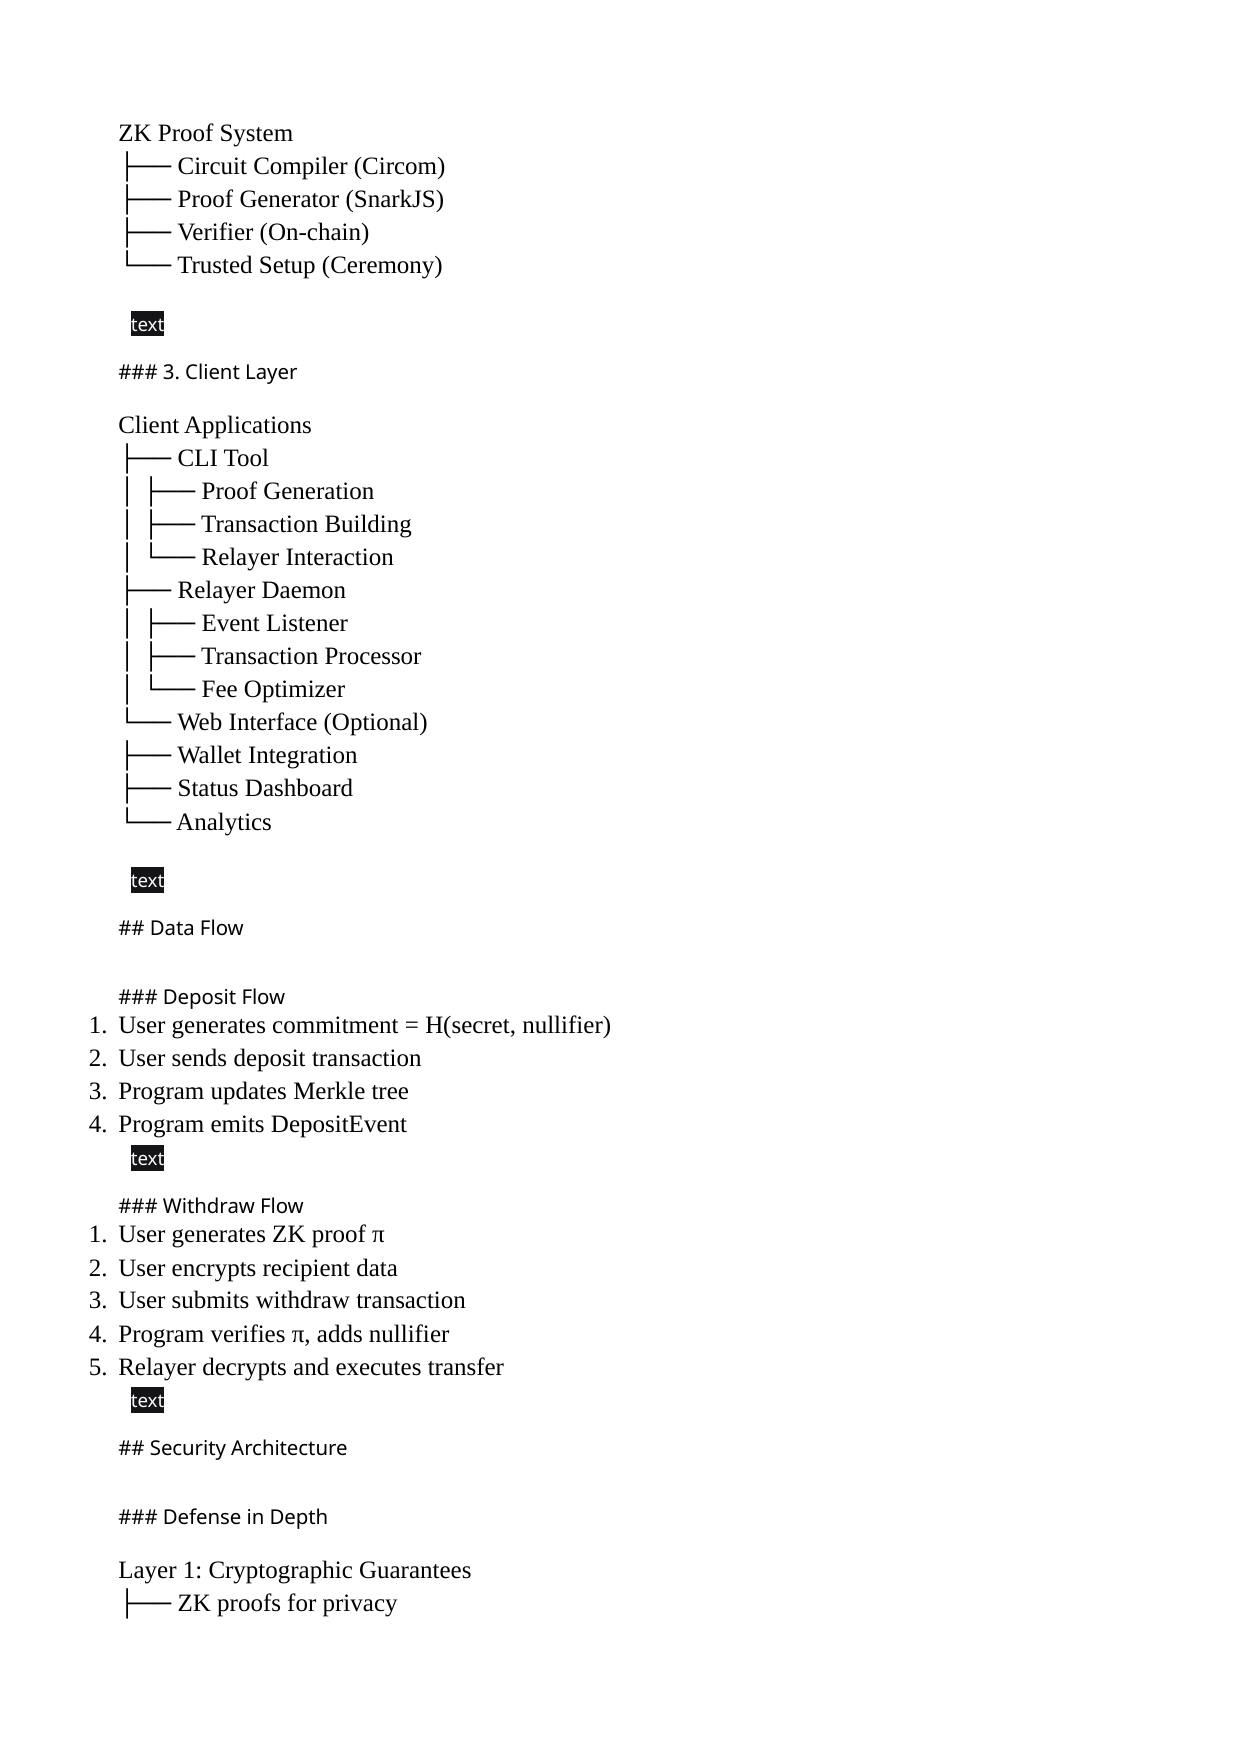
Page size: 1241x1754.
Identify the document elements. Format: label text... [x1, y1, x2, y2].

list User encrypts recipient data [118, 1253, 1122, 1281]
list User generates ZK proof π [118, 1219, 1122, 1248]
text ## Security Architecture [118, 1427, 1122, 1462]
text ### Withdraw Flow [118, 1185, 1122, 1219]
list Program updates Merkle tree [118, 1076, 1122, 1105]
text Client Applications ├── CLI Tool │ ├── Proof Generation │ ├── Transaction Building │ └── Relayer Interaction ├── Relayer Daemon │ ├── Event Listener │ ├── Transaction Processor │ └── Fee Optimizer └── Web Interface (Optional) ├── Wallet Integration ├── Status Dashboard └── Analytics [118, 410, 1122, 835]
list Program verifies π, adds nullifier [118, 1319, 1122, 1347]
text text [131, 864, 1122, 893]
text ### Deposit Flow [118, 976, 1122, 1010]
list User sends deposit transaction [118, 1043, 1122, 1072]
text Layer 1: Cryptographic Guarantees ├── ZK proofs for privacy [118, 1556, 1122, 1617]
list User submits withdraw transaction [118, 1286, 1122, 1314]
list Program emits DepositEvent [118, 1109, 1122, 1138]
text ## Data Flow [118, 907, 1122, 942]
text ### Defense in Depth [118, 1496, 1122, 1531]
list Relayer decrypts and executes transfer [118, 1352, 1122, 1380]
list User generates commitment = H(secret, nullifier) [118, 1010, 1122, 1039]
text text [131, 1142, 1122, 1171]
text ZK Proof System ├── Circuit Compiler (Circom) ├── Proof Generator (SnarkJS) ├── Verifier (On-chain) └── Trusted Setup (Ceremony) [118, 118, 1122, 279]
text ### 3. Client Layer [118, 351, 1122, 385]
text text [131, 1385, 1122, 1413]
text text [131, 308, 1122, 336]
